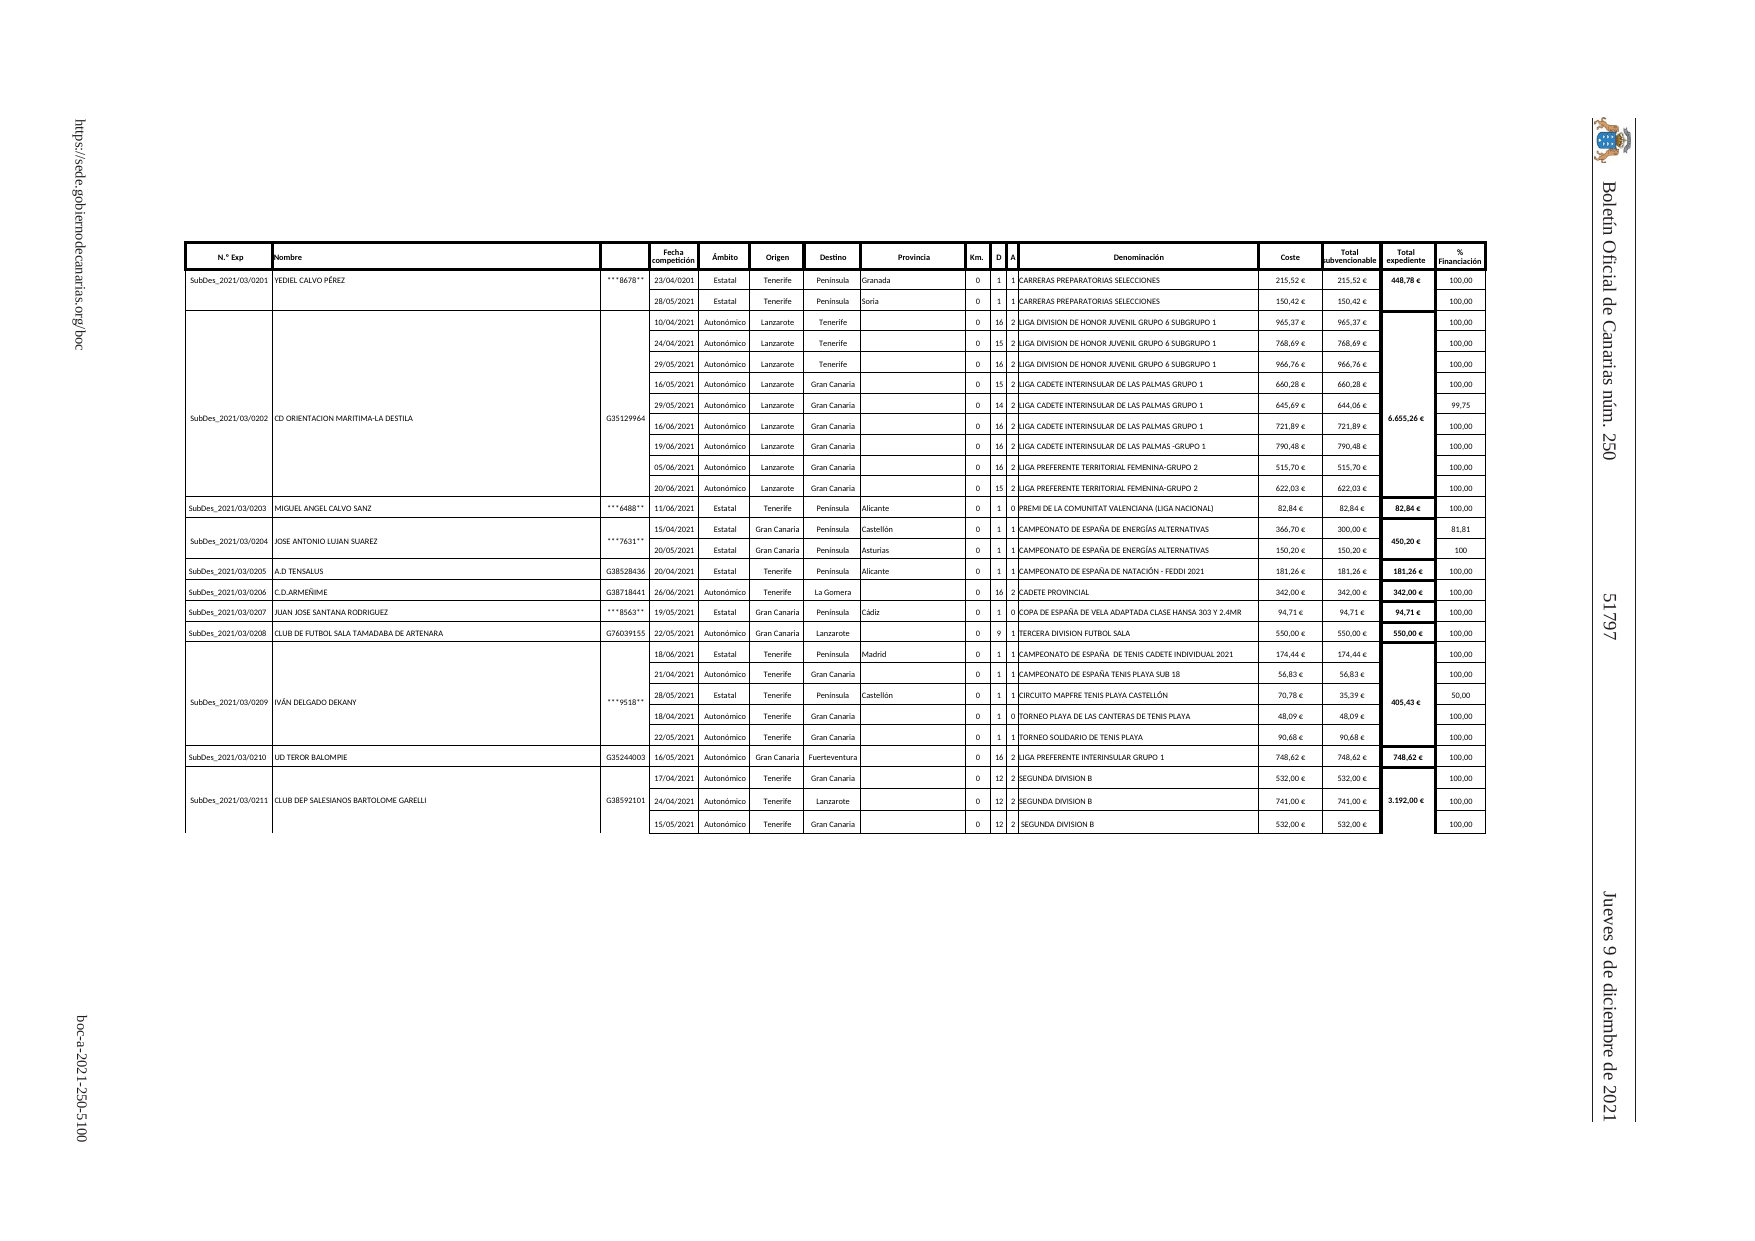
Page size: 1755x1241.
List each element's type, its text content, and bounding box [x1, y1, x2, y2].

table_cell G38592101 [601, 767, 649, 833]
table_cell Tenerife [750, 271, 803, 289]
table_cell 2 [1007, 811, 1018, 833]
table_cell 741,00 € [1323, 789, 1379, 810]
table_cell 90,68 € [1259, 725, 1322, 745]
table_cell 721,89 € [1259, 414, 1322, 434]
table_cell Asturias [861, 539, 965, 558]
table_cell Lanzarote [804, 622, 860, 641]
table_cell 100,00 [1437, 414, 1485, 434]
table_cell 100,00 [1437, 435, 1485, 455]
table_cell Autonómico [699, 663, 749, 683]
table_cell 23/04/0201 [650, 271, 698, 289]
table_cell Autonómico [699, 414, 749, 434]
table_cell Castellón [861, 518, 965, 538]
table_cell 16/06/2021 [650, 414, 698, 434]
table_cell 300,00 € [1323, 518, 1379, 538]
table_cell Gran Canaria [804, 394, 860, 413]
table_cell 1 [991, 559, 1006, 579]
table_cell 1 [1007, 663, 1018, 683]
table_cell A.D TENSALUS [273, 559, 600, 579]
table_cell Autonómico [699, 746, 749, 766]
table_cell Tenerife [750, 767, 803, 787]
table_header Nombre [274, 244, 599, 268]
table_cell Península [804, 684, 860, 703]
table_cell 56,83 € [1323, 663, 1379, 683]
table_cell Gran Canaria [804, 435, 860, 455]
table_cell 17/04/2021 [650, 767, 698, 787]
table_cell Gran Canaria [804, 767, 860, 787]
table_cell CADETE PROVINCIAL [1019, 580, 1258, 600]
table_cell 768,69 € [1259, 331, 1322, 351]
table_cell [861, 476, 965, 496]
table_cell [861, 414, 965, 434]
table_cell 622,03 € [1259, 476, 1322, 496]
table_cell Península [804, 559, 860, 579]
table_cell TORNEO SOLIDARIO DE TENIS PLAYA [1019, 725, 1258, 745]
table_cell Tenerife [750, 663, 803, 683]
table_cell Tenerife [750, 705, 803, 724]
table_cell 660,28 € [1259, 373, 1322, 392]
table_cell 550,00 € [1383, 624, 1434, 641]
table_header [602, 244, 648, 268]
table_cell Gran Canaria [750, 746, 803, 766]
table_cell Estatal [699, 642, 749, 662]
table_cell 12 [991, 811, 1006, 833]
table_cell Autonómico [699, 476, 749, 496]
table_cell 660,28 € [1323, 373, 1379, 392]
table_cell LIGA CADETE INTERINSULAR DE LAS PALMAS GRUPO 1 [1019, 414, 1258, 434]
table_cell Lanzarote [750, 331, 803, 351]
table_cell 12 [991, 789, 1006, 810]
table_header Total expediente [1383, 244, 1434, 268]
table_cell [861, 811, 965, 833]
table_cell 48,09 € [1259, 705, 1322, 724]
table_cell 0 [966, 456, 990, 475]
table_cell Gran Canaria [804, 476, 860, 496]
table_cell Lanzarote [750, 394, 803, 413]
table_cell SubDes_2021/03/0209 [186, 642, 272, 745]
table_cell 0 [966, 601, 990, 621]
table_cell 1 [991, 518, 1006, 538]
table_cell 94,71 € [1259, 601, 1322, 621]
table_cell Estatal [699, 518, 749, 538]
table_cell SubDes_2021/03/0205 [186, 559, 272, 579]
table_cell Estatal [699, 684, 749, 703]
table_cell CLUB DEP SALESIANOS BARTOLOME GARELLI [273, 767, 600, 833]
table_cell 150,20 € [1259, 539, 1322, 558]
table_cell Lanzarote [750, 435, 803, 455]
table_cell 150,20 € [1323, 539, 1379, 558]
table_cell G76039155 [601, 622, 649, 641]
table_cell 1 [1007, 539, 1018, 558]
table_cell [861, 311, 965, 330]
table_cell 11/06/2021 [650, 497, 698, 517]
table_cell 0 [966, 331, 990, 351]
table_cell IVÁN DELGADO DEKANY [273, 642, 600, 745]
table_cell 2 [1007, 373, 1018, 392]
table_cell [861, 767, 965, 787]
table_cell [861, 331, 965, 351]
table_cell Gran Canaria [804, 663, 860, 683]
table_header A [1008, 244, 1017, 268]
table_cell 35,39 € [1323, 684, 1379, 703]
table_cell 100,00 [1437, 789, 1485, 810]
table_cell 1 [1007, 271, 1018, 289]
table_cell Tenerife [750, 684, 803, 703]
table_cell Gran Canaria [804, 414, 860, 434]
table_cell 721,89 € [1323, 414, 1379, 434]
table_cell Tenerife [750, 290, 803, 309]
table_cell LIGA CADETE INTERINSULAR DE LAS PALMAS GRUPO 1 [1019, 394, 1258, 413]
table_cell 965,37 € [1323, 311, 1379, 330]
table_cell Lanzarote [750, 476, 803, 496]
table_cell YEDIEL CALVO PÉREZ [273, 271, 600, 309]
table_cell 342,00 € [1383, 582, 1434, 600]
table_cell 0 [966, 725, 990, 745]
table_cell 29/05/2021 [650, 394, 698, 413]
table_cell Gran Canaria [750, 601, 803, 621]
table_cell Fuerteventura [804, 746, 860, 766]
text 51797 [1600, 593, 1621, 642]
table_cell [861, 580, 965, 600]
table_cell Autonómico [699, 352, 749, 372]
text https://sede.gobiernodecanarias.org/boc [72, 119, 89, 352]
table_cell 790,48 € [1323, 435, 1379, 455]
table_cell 0 [1007, 497, 1018, 517]
table_cell 550,00 € [1323, 622, 1379, 641]
table_cell 966,76 € [1259, 352, 1322, 372]
table_header % Financiación [1437, 244, 1484, 268]
table_cell Lanzarote [750, 414, 803, 434]
table_cell 0 [966, 559, 990, 579]
table_cell [861, 394, 965, 413]
table_cell 12 [991, 767, 1006, 787]
table_cell 741,00 € [1259, 789, 1322, 810]
table_cell 448,78 € [1383, 271, 1434, 309]
table_cell Madrid [861, 642, 965, 662]
table_cell 748,62 € [1383, 748, 1434, 766]
table_cell Autonómico [699, 789, 749, 810]
text Jueves 9 de diciembre de 2021 [1600, 891, 1621, 1126]
table_cell CAMPEONATO DE ESPAÑA TENIS PLAYA SUB 18 [1019, 663, 1258, 683]
table_cell 1 [991, 684, 1006, 703]
table_cell 0 [966, 271, 990, 289]
table_cell [861, 622, 965, 641]
table_cell 100,00 [1437, 811, 1485, 833]
table_cell Autonómico [699, 311, 749, 330]
table_cell 100,00 [1437, 352, 1485, 372]
table_cell 2 [1007, 311, 1018, 330]
table_cell 0 [966, 290, 990, 309]
table_cell Autonómico [699, 331, 749, 351]
table_cell 100,00 [1437, 373, 1485, 392]
table_cell 26/06/2021 [650, 580, 698, 600]
table_cell 2 [1007, 394, 1018, 413]
table_cell 450,20 € [1383, 520, 1434, 558]
table_cell 100,00 [1437, 290, 1485, 309]
table_cell 215,52 € [1259, 271, 1322, 289]
table_cell 0 [966, 414, 990, 434]
table_cell 2 [1007, 746, 1018, 766]
table_cell 19/05/2021 [650, 601, 698, 621]
table_cell Autonómico [699, 394, 749, 413]
table_cell Gran Canaria [750, 539, 803, 558]
table_cell 532,00 € [1259, 767, 1322, 787]
table_cell 16/05/2021 [650, 746, 698, 766]
table_cell CAMPEONATO DE ESPAÑA DE ENERGÍAS ALTERNATIVAS [1019, 539, 1258, 558]
table_header N.º Exp [187, 244, 271, 268]
table_cell 16 [991, 414, 1006, 434]
table_cell [861, 456, 965, 475]
table_cell 22/05/2021 [650, 725, 698, 745]
table_cell Autonómico [699, 373, 749, 392]
table_cell SubDes_2021/03/0202 [186, 311, 272, 496]
table_header Ámbito [700, 244, 748, 268]
table_cell 0 [966, 580, 990, 600]
table_cell 15 [991, 373, 1006, 392]
table_cell LIGA PREFERENTE TERRITORIAL FEMENINA-GRUPO 2 [1019, 476, 1258, 496]
table_cell 100,00 [1437, 705, 1485, 724]
table_cell Estatal [699, 271, 749, 289]
table_cell ***6488** [601, 497, 649, 517]
table_cell Península [804, 642, 860, 662]
table_cell C.D.ARMEÑIME [273, 580, 600, 600]
text Boletín Oficial de Canarias núm. 250 [1599, 181, 1621, 464]
table_cell 16 [991, 435, 1006, 455]
table_cell [861, 725, 965, 745]
table_cell 82,84 € [1323, 497, 1379, 517]
table_cell 22/05/2021 [650, 622, 698, 641]
table_cell La Gomera [804, 580, 860, 600]
table_cell [861, 663, 965, 683]
table_cell 532,00 € [1259, 811, 1322, 833]
table_cell ***7631** [601, 518, 649, 558]
table_cell 100,00 [1437, 331, 1485, 351]
table_cell Lanzarote [750, 373, 803, 392]
table_cell 100,00 [1437, 767, 1485, 787]
table_cell 56,83 € [1259, 663, 1322, 683]
table_cell SubDes_2021/03/0207 [186, 601, 272, 621]
table_cell LIGA DIVISION DE HONOR JUVENIL GRUPO 6 SUBGRUPO 1 [1019, 352, 1258, 372]
table_cell Lanzarote [750, 456, 803, 475]
table_cell Tenerife [750, 789, 803, 810]
table_cell 1 [1007, 290, 1018, 309]
table_cell 3.192,00 € [1383, 769, 1434, 833]
table_cell CIRCUITO MAPFRE TENIS PLAYA CASTELLÓN [1019, 684, 1258, 703]
table_cell 16 [991, 580, 1006, 600]
table_cell 181,26 € [1323, 559, 1379, 579]
table_cell 24/04/2021 [650, 789, 698, 810]
table_cell 532,00 € [1323, 811, 1379, 833]
table_header Fecha competición [651, 244, 697, 268]
table_cell 1 [991, 497, 1006, 517]
table_cell 748,62 € [1323, 746, 1379, 766]
table_cell SubDes_2021/03/0204 [186, 518, 272, 558]
table_cell 100,00 [1437, 580, 1485, 600]
table_cell 20/04/2021 [650, 559, 698, 579]
table_header Total subvencionable [1324, 244, 1379, 268]
table_cell 48,09 € [1323, 705, 1379, 724]
table_cell Gran Canaria [804, 725, 860, 745]
table_cell Tenerife [804, 331, 860, 351]
table_cell 100,00 [1437, 311, 1485, 330]
table_cell 0 [1007, 705, 1018, 724]
table_cell 16 [991, 311, 1006, 330]
table_cell 2 [1007, 580, 1018, 600]
table_cell Estatal [699, 559, 749, 579]
table_cell Autonómico [699, 767, 749, 787]
table_cell Granada [861, 271, 965, 289]
table_cell 100,00 [1437, 476, 1485, 496]
table_cell Cádiz [861, 601, 965, 621]
table_cell G38528436 [601, 559, 649, 579]
table_cell 0 [966, 622, 990, 641]
table_cell Gran Canaria [804, 373, 860, 392]
table_cell 21/04/2021 [650, 663, 698, 683]
table_cell Tenerife [804, 352, 860, 372]
table_cell 0 [966, 811, 990, 833]
table_cell 6.655,26 € [1383, 313, 1434, 496]
table_cell Autonómico [699, 456, 749, 475]
table_cell LIGA DIVISION DE HONOR JUVENIL GRUPO 6 SUBGRUPO 1 [1019, 331, 1258, 351]
table_cell Península [804, 601, 860, 621]
table_cell Autonómico [699, 811, 749, 833]
table_cell 366,70 € [1259, 518, 1322, 538]
table_cell 100,00 [1437, 271, 1485, 289]
table_cell 1 [991, 663, 1006, 683]
table_cell LIGA PREFERENTE INTERINSULAR GRUPO 1 [1019, 746, 1258, 766]
table_cell 28/05/2021 [650, 684, 698, 703]
text boc-a-2021-250-5100 [74, 1016, 91, 1146]
table_cell SubDes_2021/03/0203 [186, 497, 272, 517]
table_cell 0 [966, 373, 990, 392]
table_cell 1 [991, 705, 1006, 724]
table_cell Castellón [861, 684, 965, 703]
table_cell 0 [966, 539, 990, 558]
table_cell Gran Canaria [804, 456, 860, 475]
table_cell 0 [966, 497, 990, 517]
table_cell 1 [1007, 622, 1018, 641]
table_cell CLUB DE FUTBOL SALA TAMADABA DE ARTENARA [273, 622, 600, 641]
table_cell 100 [1437, 539, 1485, 558]
table_cell Autonómico [699, 622, 749, 641]
table_cell ***8678** [601, 271, 649, 309]
table_cell 644,06 € [1323, 394, 1379, 413]
table_cell Península [804, 518, 860, 538]
table_cell 0 [966, 746, 990, 766]
table_cell 150,42 € [1259, 290, 1322, 309]
table_cell SEGUNDA DIVISION B [1019, 789, 1258, 810]
table_cell 405,43 € [1383, 644, 1434, 745]
table_cell 1 [991, 271, 1006, 289]
table_cell LIGA PREFERENTE TERRITORIAL FEMENINA-GRUPO 2 [1019, 456, 1258, 475]
table_cell CD ORIENTACION MARITIMA-LA DESTILA [273, 311, 600, 496]
table_cell 645,69 € [1259, 394, 1322, 413]
table_cell 14 [991, 394, 1006, 413]
table_cell 18/04/2021 [650, 705, 698, 724]
table_cell 0 [966, 476, 990, 496]
table_cell Alicante [861, 497, 965, 517]
table_cell 100,00 [1437, 725, 1485, 745]
table_cell 1 [991, 601, 1006, 621]
table_cell CAMPEONATO DE ESPAÑA DE NATACIÓN - FEDDI 2021 [1019, 559, 1258, 579]
table_cell Gran Canaria [750, 518, 803, 538]
table_cell Alicante [861, 559, 965, 579]
table_cell 966,76 € [1323, 352, 1379, 372]
table_cell Península [804, 497, 860, 517]
table_cell UD TEROR BALOMPIE [273, 746, 600, 766]
table_cell 342,00 € [1323, 580, 1379, 600]
table_cell 100,00 [1437, 663, 1485, 683]
table_cell Gran Canaria [804, 811, 860, 833]
table_cell 515,70 € [1259, 456, 1322, 475]
table_cell SubDes_2021/03/0201 [186, 271, 272, 309]
table_header Provincia [862, 244, 964, 268]
table_cell 532,00 € [1323, 767, 1379, 787]
table_cell 2 [1007, 767, 1018, 787]
table_cell Estatal [699, 601, 749, 621]
table_cell 100,00 [1437, 601, 1485, 621]
table_cell Lanzarote [750, 311, 803, 330]
table_cell 99,75 [1437, 394, 1485, 413]
table_cell MIGUEL ANGEL CALVO SANZ [273, 497, 600, 517]
table_cell ***8563** [601, 601, 649, 621]
table_cell Tenerife [750, 580, 803, 600]
table_cell 1 [1007, 518, 1018, 538]
table_cell [861, 746, 965, 766]
table_cell 2 [1007, 476, 1018, 496]
table_cell Gran Canaria [804, 705, 860, 724]
table_cell 2 [1007, 414, 1018, 434]
table_cell TERCERA DIVISION FUTBOL SALA [1019, 622, 1258, 641]
table_cell TORNEO PLAYA DE LAS CANTERAS DE TENIS PLAYA [1019, 705, 1258, 724]
table_cell 29/05/2021 [650, 352, 698, 372]
table_cell 1 [1007, 684, 1018, 703]
table_cell G35129964 [601, 311, 649, 496]
table_cell 19/06/2021 [650, 435, 698, 455]
table_cell Autonómico [699, 435, 749, 455]
table_cell 15 [991, 331, 1006, 351]
table_cell 94,71 € [1323, 601, 1379, 621]
table_cell Tenerife [750, 811, 803, 833]
table_cell 90,68 € [1323, 725, 1379, 745]
table_cell CARRERAS PREPARATORIAS SELECCIONES [1019, 271, 1258, 289]
table_cell 100,00 [1437, 622, 1485, 641]
table_cell SEGUNDA DIVISION B [1019, 811, 1258, 833]
table_cell 100,00 [1437, 497, 1485, 517]
table_cell Estatal [699, 290, 749, 309]
table_cell 2 [1007, 331, 1018, 351]
table_cell 100,00 [1437, 559, 1485, 579]
table_cell 16/05/2021 [650, 373, 698, 392]
table_cell Tenerife [750, 725, 803, 745]
table_cell ***9518** [601, 642, 649, 745]
table_header Coste [1260, 244, 1321, 268]
table_cell 0 [966, 518, 990, 538]
table_cell 965,37 € [1259, 311, 1322, 330]
table_header Destino [806, 244, 859, 268]
table_cell Tenerife [750, 642, 803, 662]
table_cell 20/05/2021 [650, 539, 698, 558]
table_cell 2 [1007, 352, 1018, 372]
table_cell 0 [966, 642, 990, 662]
table_cell 100,00 [1437, 456, 1485, 475]
table_cell Estatal [699, 539, 749, 558]
table_cell Tenerife [750, 559, 803, 579]
table_cell JUAN JOSE SANTANA RODRIGUEZ [273, 601, 600, 621]
table_cell 0 [966, 394, 990, 413]
table_cell 174,44 € [1323, 642, 1379, 662]
table_cell Península [804, 290, 860, 309]
table_cell 0 [1007, 601, 1018, 621]
table_cell [861, 705, 965, 724]
table_cell 748,62 € [1259, 746, 1322, 766]
table_cell 1 [1007, 725, 1018, 745]
table_cell SEGUNDA DIVISION B [1019, 767, 1258, 787]
table_cell 15 [991, 476, 1006, 496]
table_cell 100,00 [1437, 642, 1485, 662]
table_cell 1 [991, 725, 1006, 745]
table_cell 0 [966, 684, 990, 703]
table_cell LIGA CADETE INTERINSULAR DE LAS PALMAS -GRUPO 1 [1019, 435, 1258, 455]
table_cell Península [804, 271, 860, 289]
table_cell CAMPEONATO DE ESPAÑA DE ENERGÍAS ALTERNATIVAS [1019, 518, 1258, 538]
table_cell 2 [1007, 435, 1018, 455]
table_cell 50,00 [1437, 684, 1485, 703]
table_cell Lanzarote [750, 352, 803, 372]
table_cell Autonómico [699, 705, 749, 724]
table_cell SubDes_2021/03/0210 [186, 746, 272, 766]
table_cell 2 [1007, 456, 1018, 475]
table_cell G35244003 [601, 746, 649, 766]
table_cell 1 [991, 539, 1006, 558]
table_cell 81,81 [1437, 518, 1485, 538]
table_cell 1 [1007, 642, 1018, 662]
table_cell 28/05/2021 [650, 290, 698, 309]
table_cell 150,42 € [1323, 290, 1379, 309]
table_cell Estatal [699, 497, 749, 517]
table_cell G38718441 [601, 580, 649, 600]
table_cell 9 [991, 622, 1006, 641]
table_cell Tenerife [750, 497, 803, 517]
table_cell 0 [966, 705, 990, 724]
table_cell 342,00 € [1259, 580, 1322, 600]
table_cell Gran Canaria [750, 622, 803, 641]
table_cell 18/06/2021 [650, 642, 698, 662]
table_cell Autonómico [699, 580, 749, 600]
table_header Denominación [1020, 244, 1257, 268]
table_cell 550,00 € [1259, 622, 1322, 641]
table_cell 181,26 € [1383, 561, 1434, 579]
table_cell CAMPEONATO DE ESPAÑA DE TENIS CADETE INDIVIDUAL 2021 [1019, 642, 1258, 662]
table_cell JOSE ANTONIO LUJAN SUAREZ [273, 518, 600, 558]
table_cell LIGA CADETE INTERINSULAR DE LAS PALMAS GRUPO 1 [1019, 373, 1258, 392]
table_header Km. [967, 244, 989, 268]
table_cell 215,52 € [1323, 271, 1379, 289]
table_cell 515,70 € [1323, 456, 1379, 475]
table_cell 768,69 € [1323, 331, 1379, 351]
table_cell [861, 352, 965, 372]
table_cell 0 [966, 311, 990, 330]
table_cell 16 [991, 352, 1006, 372]
table_cell 16 [991, 746, 1006, 766]
table_cell Soria [861, 290, 965, 309]
table_cell 1 [991, 642, 1006, 662]
table_cell 0 [966, 789, 990, 810]
table_cell 181,26 € [1259, 559, 1322, 579]
table_cell 15/05/2021 [650, 811, 698, 833]
table_cell Lanzarote [804, 789, 860, 810]
table_cell LIGA DIVISION DE HONOR JUVENIL GRUPO 6 SUBGRUPO 1 [1019, 311, 1258, 330]
table_cell 622,03 € [1323, 476, 1379, 496]
table_cell Tenerife [804, 311, 860, 330]
table_cell 0 [966, 663, 990, 683]
table_cell SubDes_2021/03/0206 [186, 580, 272, 600]
table_cell 1 [1007, 559, 1018, 579]
table_cell 0 [966, 435, 990, 455]
table_cell SubDes_2021/03/0211 [186, 767, 272, 833]
table_header D [992, 244, 1005, 268]
table_cell 70,78 € [1259, 684, 1322, 703]
table_header Origen [751, 244, 802, 268]
table_cell 10/04/2021 [650, 311, 698, 330]
table_cell 2 [1007, 789, 1018, 810]
table_cell 0 [966, 352, 990, 372]
table_cell Autonómico [699, 725, 749, 745]
table_cell 94,71 € [1383, 603, 1434, 621]
table_cell 790,48 € [1259, 435, 1322, 455]
table_cell 05/06/2021 [650, 456, 698, 475]
table_cell 24/04/2021 [650, 331, 698, 351]
table_cell 20/06/2021 [650, 476, 698, 496]
table_cell 82,84 € [1259, 497, 1322, 517]
table_cell Península [804, 539, 860, 558]
table_cell SubDes_2021/03/0208 [186, 622, 272, 641]
table_cell PREMI DE LA COMUNITAT VALENCIANA (LIGA NACIONAL) [1019, 497, 1258, 517]
table_cell 174,44 € [1259, 642, 1322, 662]
table_cell 100,00 [1437, 746, 1485, 766]
table_cell CARRERAS PREPARATORIAS SELECCIONES [1019, 290, 1258, 309]
table_cell 16 [991, 456, 1006, 475]
table_cell [861, 435, 965, 455]
table_cell 1 [991, 290, 1006, 309]
table_cell 0 [966, 767, 990, 787]
table_cell [861, 789, 965, 810]
table_cell 15/04/2021 [650, 518, 698, 538]
table_cell [861, 373, 965, 392]
table_cell 82,84 € [1383, 499, 1434, 517]
table_cell COPA DE ESPAÑA DE VELA ADAPTADA CLASE HANSA 303 Y 2.4MR [1019, 601, 1258, 621]
